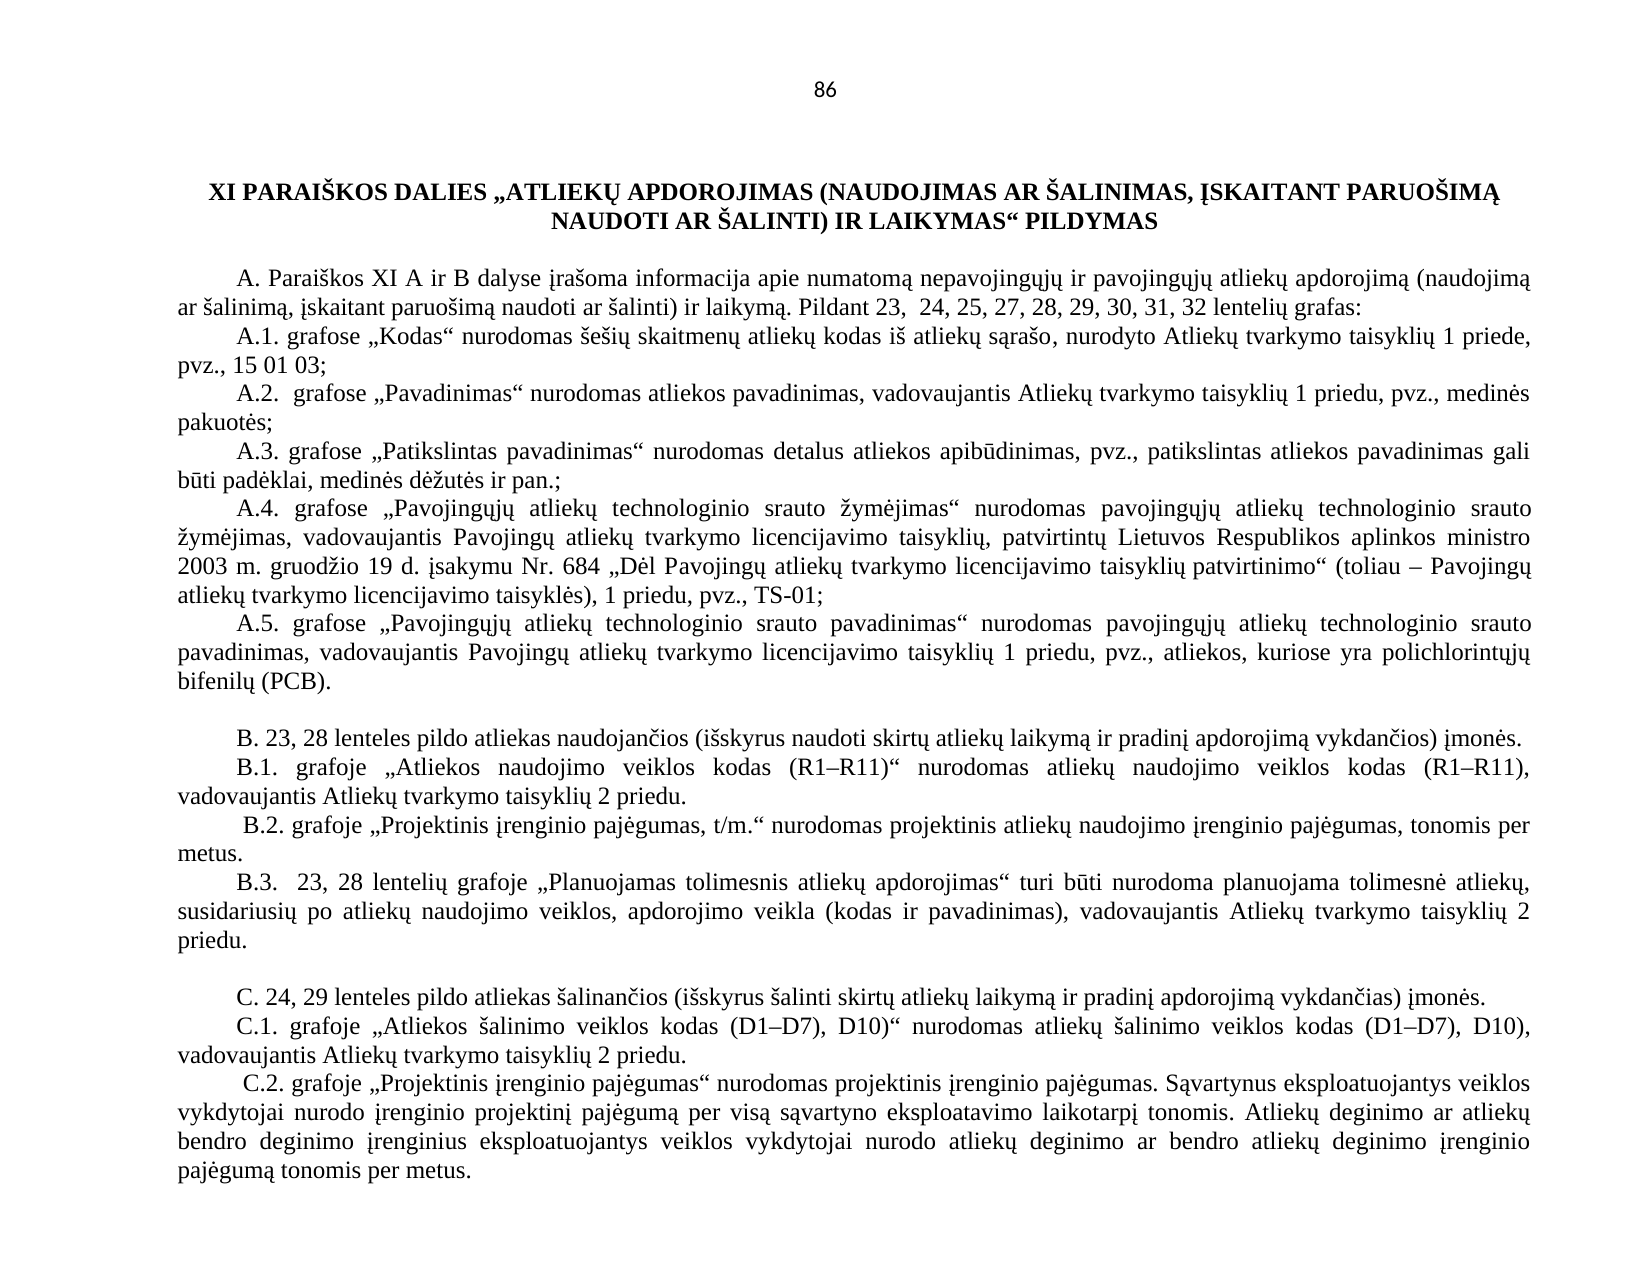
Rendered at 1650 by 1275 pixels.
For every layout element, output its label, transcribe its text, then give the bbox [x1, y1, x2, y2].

text B. 23, 28 lenteles pildo atliekas naudojančios (išskyrus naudoti skirtų atliekų laikymą ir pradinį apdorojimą vykdančios) įmonės. [177, 723, 1532, 752]
text C. 24, 29 lenteles pildo atliekas šalinančios (išskyrus šalinti skirtų atliekų laikymą ir pradinį apdorojimą vykdančias) įmonės. [177, 982, 1532, 1011]
text A.5. grafose „Pavojingųjų atliekų technologinio srauto pavadinimas“ nurodomas pavojingųjų atliekų technologinio srauto pavadinimas, vadovaujantis Pavojingų atliekų tvarkymo licencijavimo taisyklių 1 priedu, pvz., atliekos, kuriose yra polichlorintųjų bifenilų (PCB). [177, 608, 1532, 695]
text B.1. grafoje „Atliekos naudojimo veiklos kodas (R1–R11)“ nurodomas atliekų naudojimo veiklos kodas (R1–R11), vadovaujantis Atliekų tvarkymo taisyklių 2 priedu. [177, 752, 1532, 810]
text C.1. grafoje „Atliekos šalinimo veiklos kodas (D1–D7), D10)“ nurodomas atliekų šalinimo veiklos kodas (D1–D7), D10), vadovaujantis Atliekų tvarkymo taisyklių 2 priedu. [177, 1011, 1532, 1068]
text A. Paraiškos XI A ir B dalyse įrašoma informacija apie numatomą nepavojingųjų ir pavojingųjų atliekų apdorojimą (naudojimą ar šalinimą, įskaitant paruošimą naudoti ar šalinti) ir laikymą. Pildant 23, 24, 25, 27, 28, 29, 30, 31, 32 lentelių grafas: [177, 263, 1532, 321]
text A.1. grafose „Kodas“ nurodomas šešių skaitmenų atliekų kodas iš atliekų sąrašo, nurodyto Atliekų tvarkymo taisyklių 1 priede, pvz., 15 01 03; [177, 321, 1532, 378]
text A.4. grafose „Pavojingųjų atliekų technologinio srauto žymėjimas“ nurodomas pavojingųjų atliekų technologinio srauto žymėjimas, vadovaujantis Pavojingų atliekų tvarkymo licencijavimo taisyklių, patvirtintų Lietuvos Respublikos aplinkos ministro 2003 m. gruodžio 19 d. įsakymu Nr. 684 „Dėl Pavojingų atliekų tvarkymo licencijavimo taisyklių patvirtinimo“ (toliau – Pavojingų atliekų tvarkymo licencijavimo taisyklės), 1 priedu, pvz., TS-01; [177, 493, 1532, 608]
text C.2. grafoje „Projektinis įrenginio pajėgumas“ nurodomas projektinis įrenginio pajėgumas. Sąvartynus eksploatuojantys veiklos vykdytojai nurodo įrenginio projektinį pajėgumą per visą sąvartyno eksploatavimo laikotarpį tonomis. Atliekų deginimo ar atliekų bendro deginimo įrenginius eksploatuojantys veiklos vykdytojai nurodo atliekų deginimo ar bendro atliekų deginimo įrenginio pajėgumą tonomis per metus. [177, 1068, 1532, 1183]
text B.2. grafoje „Projektinis įrenginio pajėgumas, t/m.“ nurodomas projektinis atliekų naudojimo įrenginio pajėgumas, tonomis per metus. [177, 810, 1532, 867]
text XI PARAIŠKOS DALIES „ATLIEKŲ APDOROJIMAS (NAUDOJIMAS AR ŠALINIMAS, ĮSKAITANT PARUOŠIMĄ NAUDOTI AR ŠALINTI) IR LAIKYMAS“ PILDYMAS [177, 177, 1532, 235]
text B.3. 23, 28 lentelių grafoje „Planuojamas tolimesnis atliekų apdorojimas“ turi būti nurodoma planuojama tolimesnė atliekų, susidariusių po atliekų naudojimo veiklos, apdorojimo veikla (kodas ir pavadinimas), vadovaujantis Atliekų tvarkymo taisyklių 2 priedu. [177, 867, 1532, 953]
text A.2. grafose „Pavadinimas“ nurodomas atliekos pavadinimas, vadovaujantis Atliekų tvarkymo taisyklių 1 priedu, pvz., medinės pakuotės; [177, 378, 1532, 436]
text A.3. grafose „Patikslintas pavadinimas“ nurodomas detalus atliekos apibūdinimas, pvz., patikslintas atliekos pavadinimas gali būti padėklai, medinės dėžutės ir pan.; [177, 436, 1532, 493]
